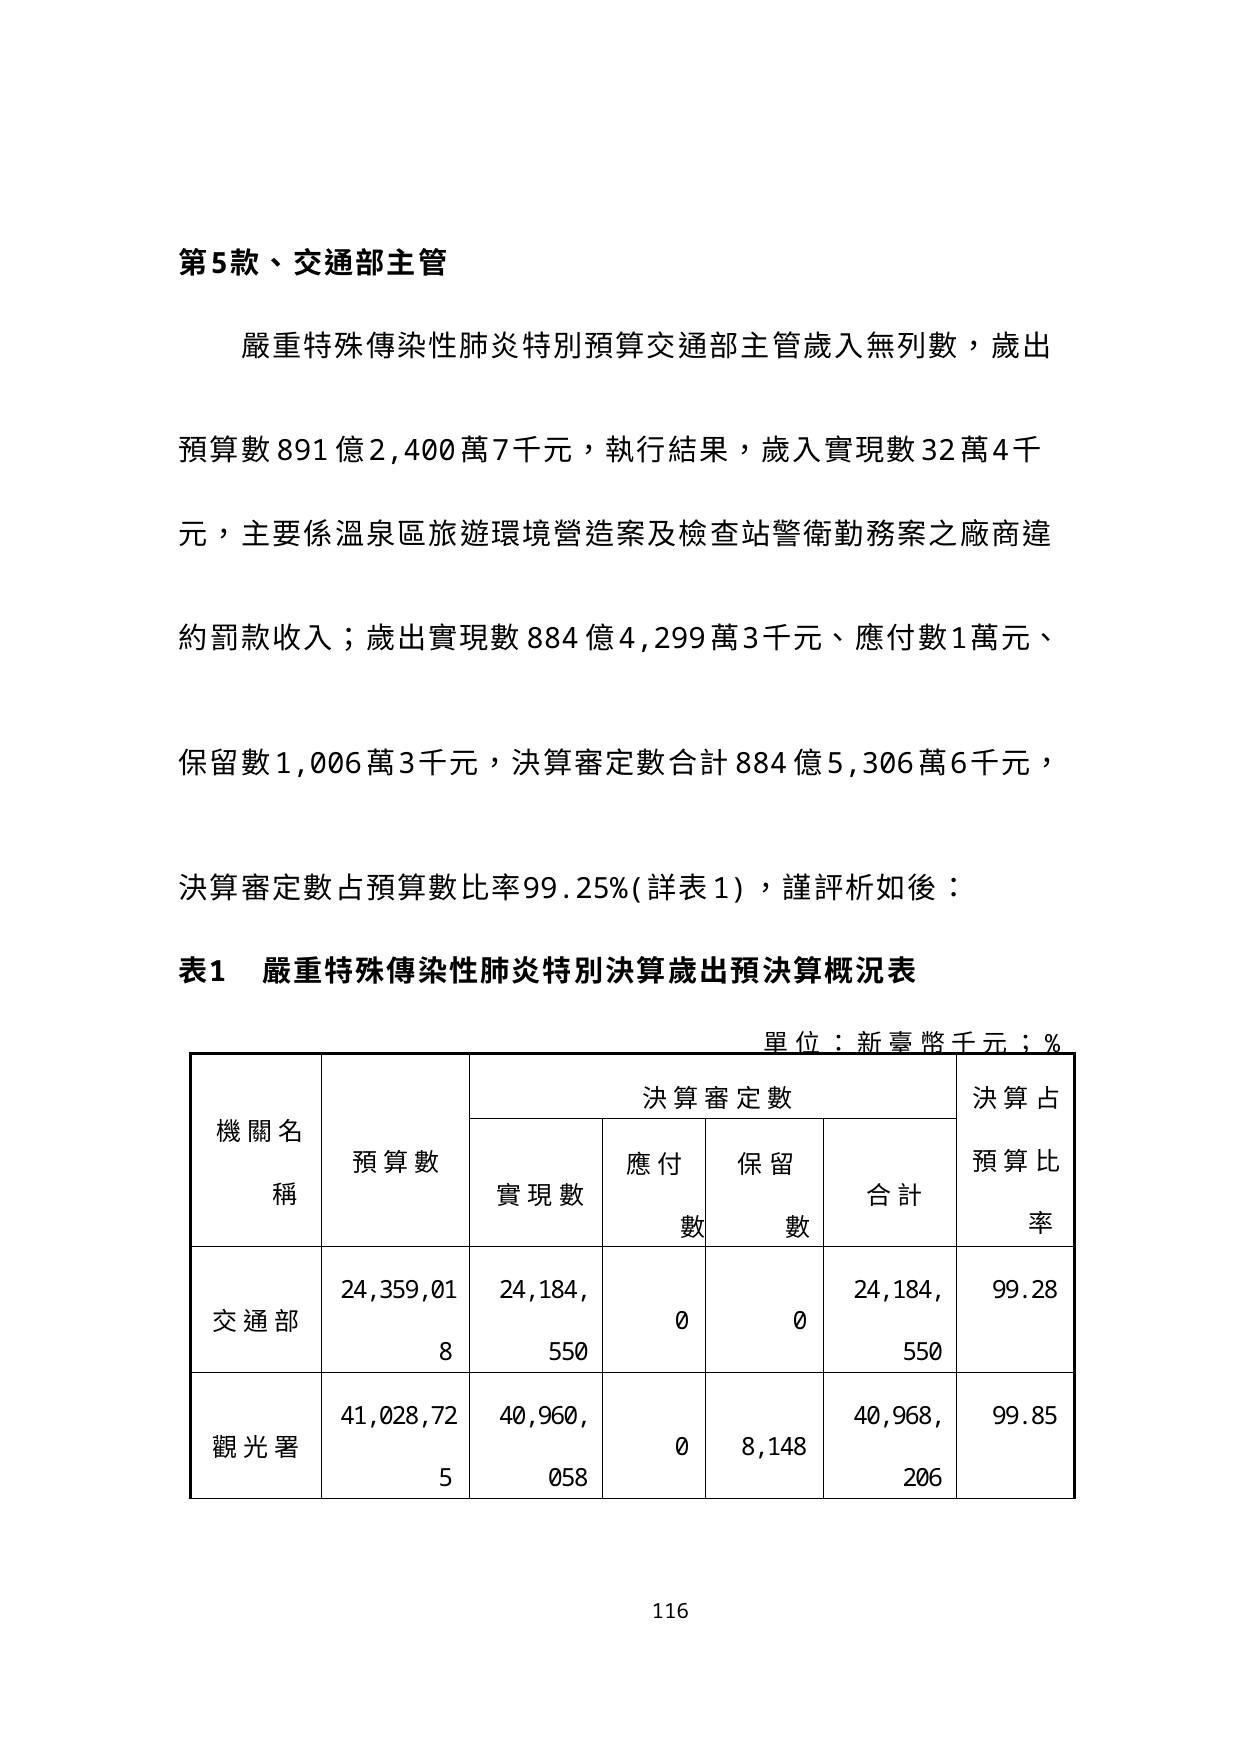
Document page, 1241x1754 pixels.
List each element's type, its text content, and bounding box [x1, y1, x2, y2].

table_cell 99.28 [957, 1247, 1073, 1372]
table_cell 0 [603, 1247, 705, 1372]
table_cell 24,184,550 [824, 1247, 956, 1372]
text 單位：新臺幣千元；% [177, 990, 1063, 1052]
table_cell 8,148 [706, 1373, 823, 1498]
table_cell 41,028,725 [322, 1373, 469, 1498]
table_cell 保留數 [706, 1119, 823, 1246]
table_cell 99.85 [957, 1373, 1073, 1498]
table_header 決算占 預算比率 [957, 1055, 1073, 1246]
table_cell 合計 [824, 1119, 956, 1246]
table_cell 0 [706, 1247, 823, 1372]
table_cell 實現數 [470, 1119, 602, 1246]
text 嚴重特殊傳染性肺炎特別預算交通部主管歲入無列數，歲出預算數891億2,400萬7千元，執行結果，歲入實現數32萬4千元，主要係溫泉區旅遊環境營造案及檢查站警衛勤務案之廠商違約罰款收入；歲出實現數884億4,299萬3千元、應付數1萬元、保留數1,006萬3千元，決算審定數合計884億5,306萬6千元，決算審定數占預算數比率99.25%(詳表1)，謹評析如後： [177, 302, 1063, 927]
table_cell 觀光署 [192, 1373, 321, 1498]
table_header 決算審定數 [470, 1055, 956, 1118]
table_cell 應付數 [603, 1119, 705, 1246]
text 第5款、交通部主管 [177, 177, 1063, 302]
table_header 機關名稱 [192, 1055, 321, 1246]
table_cell 0 [603, 1373, 705, 1498]
text 表1 嚴重特殊傳染性肺炎特別決算歲出預決算概況表 [177, 927, 1063, 990]
table_header 預算數 [322, 1055, 469, 1246]
table_cell 40,968,206 [824, 1373, 956, 1498]
table_cell 24,359,018 [322, 1247, 469, 1372]
table_cell 交通部 [192, 1247, 321, 1372]
table_cell 40,960,058 [470, 1373, 602, 1498]
table_cell 24,184,550 [470, 1247, 602, 1372]
